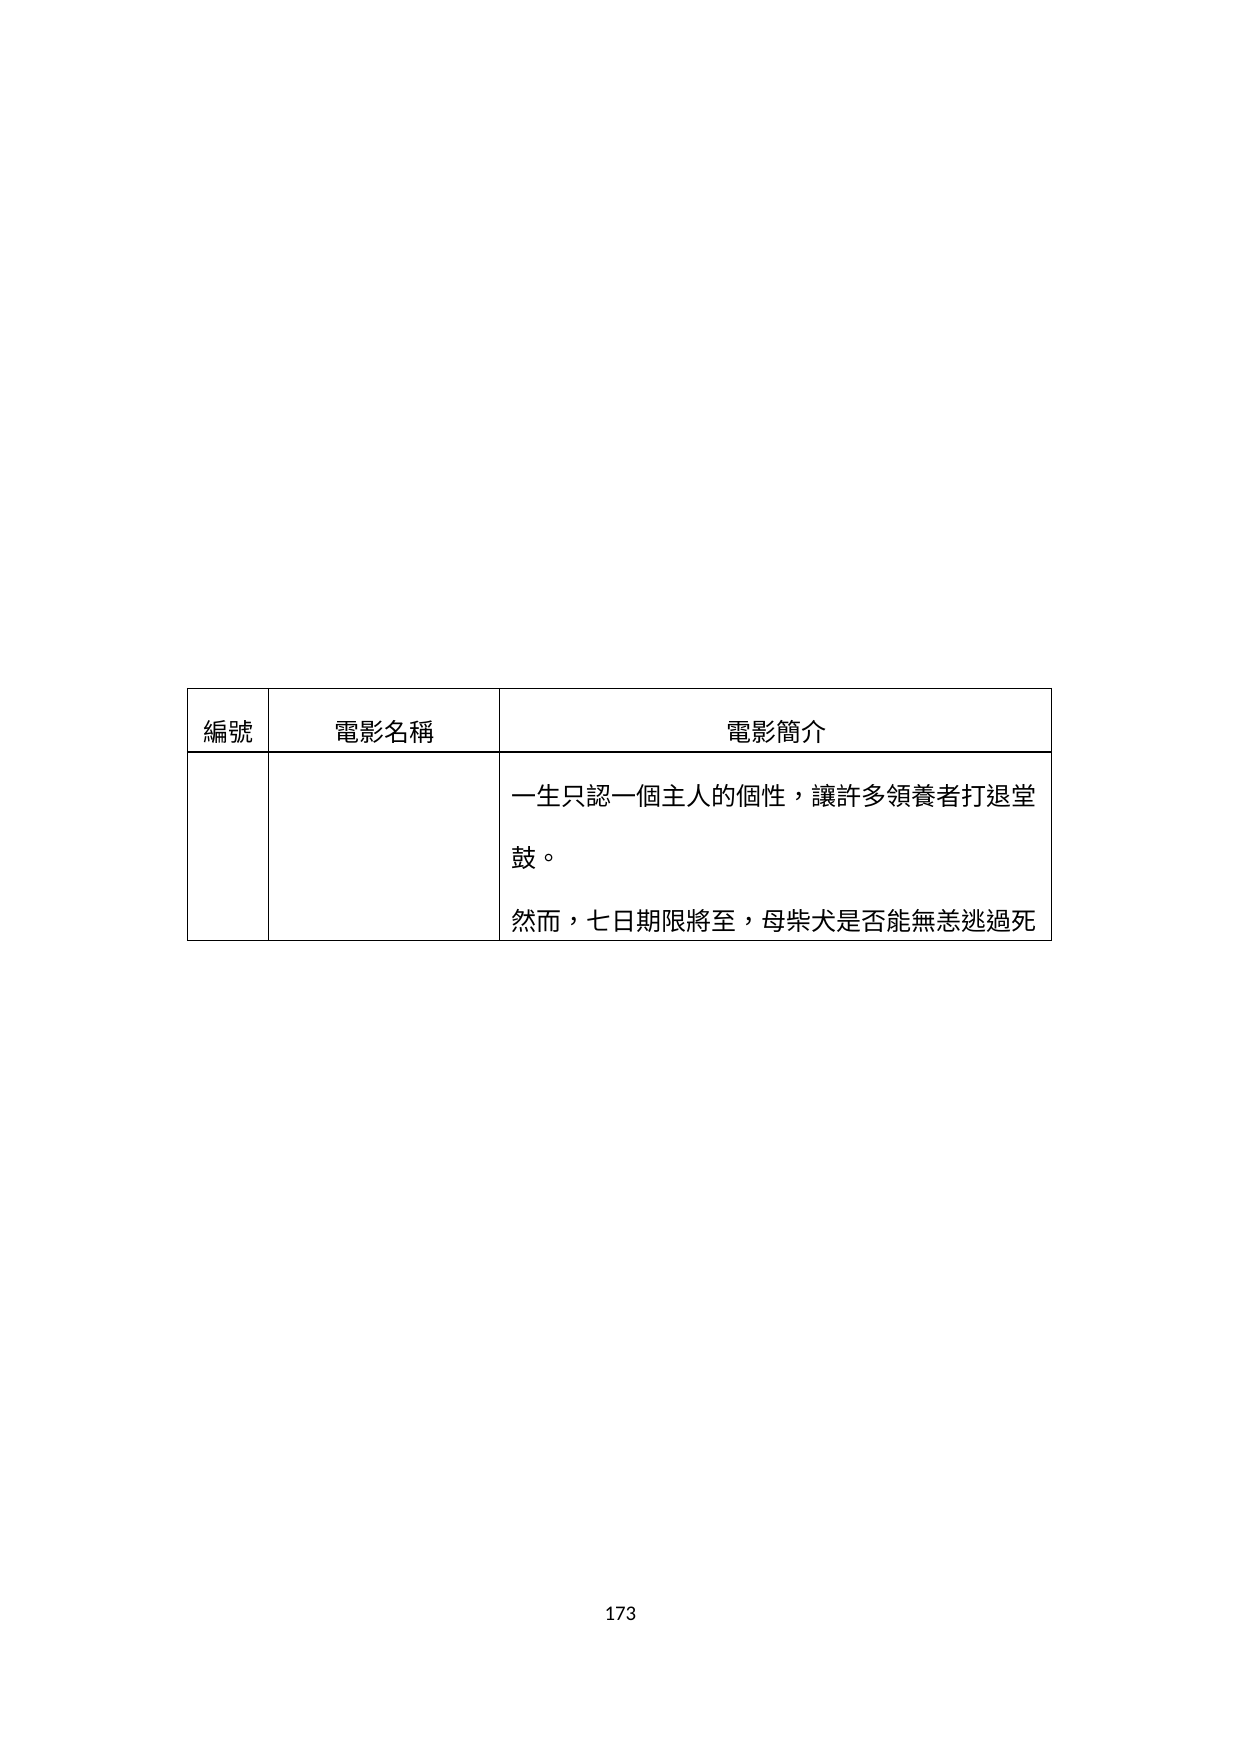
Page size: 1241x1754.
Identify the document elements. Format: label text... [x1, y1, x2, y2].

table_cell 一生只認一個主人的個性，讓許多領養者打退堂鼓。 然而，七日期限將至，母柴犬是否能無恙逃過死 [500, 753, 1051, 940]
table_header 電影簡介 [500, 689, 1051, 751]
table_cell [269, 753, 499, 940]
table_header 電影名稱 [269, 689, 499, 751]
table_header 編號 [188, 689, 268, 751]
table_cell [188, 753, 268, 940]
